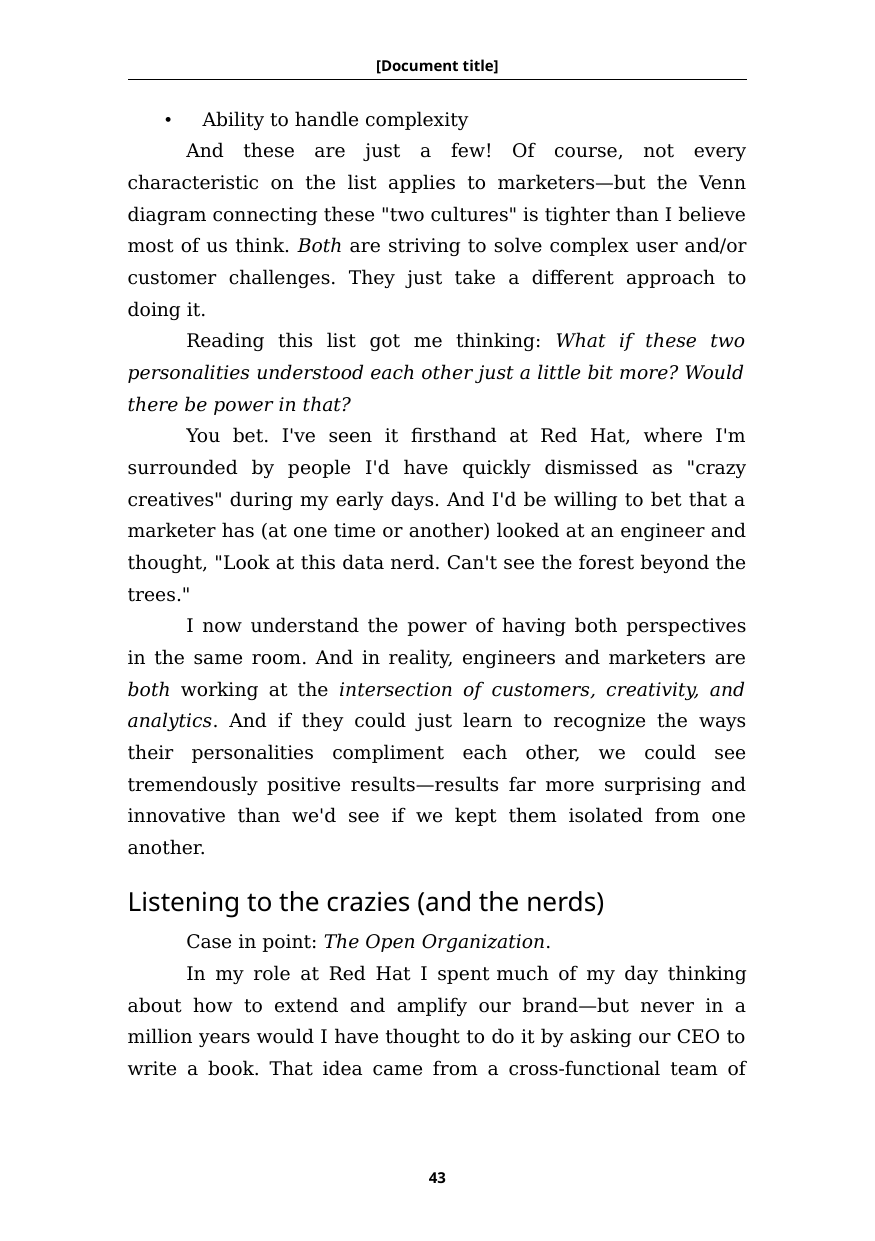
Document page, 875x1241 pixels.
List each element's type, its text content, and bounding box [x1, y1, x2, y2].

text Reading this list got me thinking: What if these two personalities understood each other just a little bit more? Would there be power in that? [127, 330, 747, 416]
text In my role at Red Hat I spent much of my day thinking about how to extend and amplify our brand—but never in a million years would I have thought to do it by asking our CEO to write a book. That idea came from a cross-functional team of [127, 963, 747, 1080]
text And these are just a few! Of course, not every characteristic on the list applies to marketers—but the Venn diagram connecting these "two cultures" is tighter than I believe most of us think. Both are striving to solve complex user and/or customer challenges. They just take a different approach to doing it. [127, 140, 747, 321]
text Case in point: The Open Organization. [127, 932, 747, 953]
list Ability to handle complexity [165, 109, 747, 131]
subtitle Listening to the crazies (and the nerds) [127, 883, 747, 919]
text You bet. I've seen it firsthand at Red Hat, where I'm surrounded by people I'd have quickly dismissed as "crazy creatives" during my early days. And I'd be willing to bet that a marketer has (at one time or another) looked at an engineer and thought, "Look at this data nerd. Can't see the forest beyond the trees." [127, 425, 747, 606]
text I now understand the power of having both perspectives in the same room. And in reality, engineers and marketers are both working at the intersection of customers, creativity, and analytics. And if they could just learn to recognize the ways their personalities compliment each other, we could see tremendously positive results—results far more surprising and innovative than we'd see if we kept them isolated from one another. [127, 615, 747, 859]
